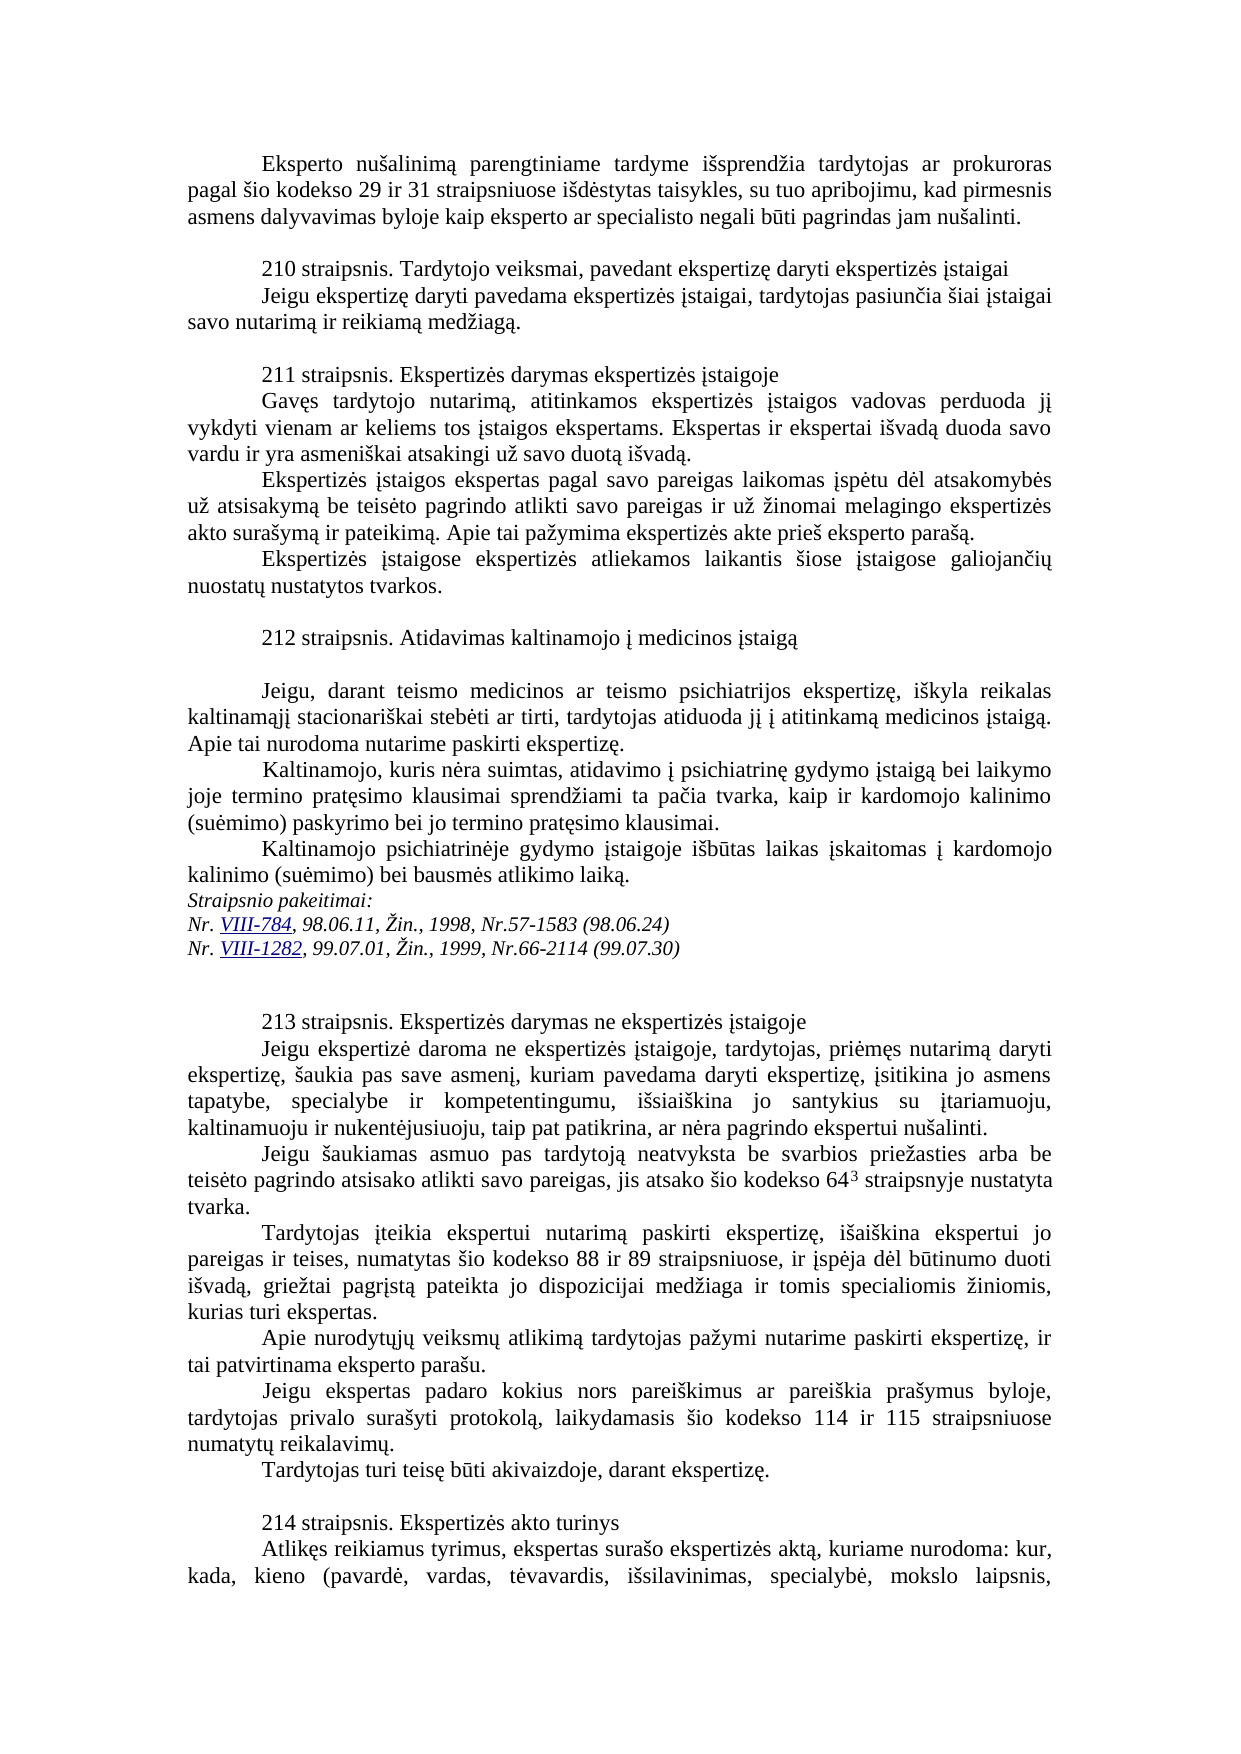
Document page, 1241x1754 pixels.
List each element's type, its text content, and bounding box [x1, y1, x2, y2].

text Jeigu ekspertizę daryti pavedama ekspertizės įstaigai, tardytojas pasiunčia šiai įstaigai savo nutarimą ir reikiamą medžiagą. [187, 282, 1053, 334]
text Tardytojas turi teisę būti akivaizdoje, darant ekspertizę. [187, 1456, 1053, 1483]
text Eksperto nušalinimą parengtiniame tardyme išsprendžia tardytojas ar prokuroras pagal šio kodekso 29 ir 31 straipsniuose išdėstytas taisykles, su tuo apribojimu, kad pirmesnis asmens dalyvavimas byloje kaip eksperto ar specialisto negali būti pagrindas jam nušalinti. [187, 150, 1053, 229]
text Atlikęs reikiamus tyrimus, ekspertas surašo ekspertizės aktą, kuriame nurodoma: kur, kada, kieno (pavardė, vardas, tėvavardis, išsilavinimas, specialybė, mokslo laipsnis, [187, 1535, 1053, 1588]
text Apie nurodytųjų veiksmų atlikimą tardytojas pažymi nutarime paskirti ekspertizę, ir tai patvirtinama eksperto parašu. [187, 1324, 1053, 1377]
text Ekspertizės įstaigose ekspertizės atliekamos laikantis šiose įstaigose galiojančių nuostatų nustatytos tvarkos. [187, 545, 1053, 598]
text Jeigu, darant teismo medicinos ar teismo psichiatrijos ekspertizę, iškyla reikalas kaltinamąjį stacionariškai stebėti ar tirti, tardytojas atiduoda jį į atitinkamą medicinos įstaigą. Apie tai nurodoma nutarime paskirti ekspertizę. [187, 677, 1053, 756]
text Ekspertizės įstaigos ekspertas pagal savo pareigas laikomas įspėtu dėl atsakomybės už atsisakymą be teisėto pagrindo atlikti savo pareigas ir už žinomai melagingo ekspertizės akto surašymą ir pateikimą. Apie tai pažymima ekspertizės akte prieš eksperto parašą. [187, 466, 1053, 545]
text Jeigu ekspertizė daroma ne ekspertizės įstaigoje, tardytojas, priėmęs nutarimą daryti ekspertizę, šaukia pas save asmenį, kuriam pavedama daryti ekspertizę, įsitikina jo asmens tapatybe, specialybe ir kompetentingumu, išsiaiškina jo santykius su įtariamuoju, kaltinamuoju ir nukentėjusiuoju, taip pat patikrina, ar nėra pagrindo ekspertui nušalinti. [187, 1034, 1053, 1140]
text 212 straipsnis. Atidavimas kaltinamojo į medicinos įstaigą [187, 624, 1053, 651]
text 211 straipsnis. Ekspertizės darymas ekspertizės įstaigoje [209, 361, 1053, 387]
text Tardytojas įteikia ekspertui nutarimą paskirti ekspertizę, išaiškina ekspertui jo pareigas ir teises, numatytas šio kodekso 88 ir 89 straipsniuose, ir įspėja dėl būtinumo duoti išvadą, griežtai pagrįstą pateikta jo dispozicijai medžiaga ir tomis specialiomis žiniomis, kurias turi ekspertas. [187, 1219, 1053, 1324]
text 214 straipsnis. Ekspertizės akto turinys [187, 1509, 1053, 1535]
text Jeigu ekspertas padaro kokius nors pareiškimus ar pareiškia prašymus byloje, tardytojas privalo surašyti protokolą, laikydamasis šio kodekso 114 ir 115 straipsniuose numatytų reikalavimų. [187, 1377, 1053, 1456]
text Straipsnio pakeitimai: [187, 888, 1053, 912]
text Kaltinamojo, kuris nėra suimtas, atidavimo į psichiatrinę gydymo įstaigą bei laikymo joje termino pratęsimo klausimai sprendžiami ta pačia tvarka, kaip ir kardomojo kalinimo (suėmimo) paskyrimo bei jo termino pratęsimo klausimai. [187, 756, 1053, 835]
text 213 straipsnis. Ekspertizės darymas ne ekspertizės įstaigoje [187, 1008, 1053, 1034]
text Kaltinamojo psichiatrinėje gydymo įstaigoje išbūtas laikas įskaitomas į kardomojo kalinimo (suėmimo) bei bausmės atlikimo laiką. [187, 835, 1053, 888]
text Nr. VIII-784, 98.06.11, Žin., 1998, Nr.57-1583 (98.06.24) [187, 912, 1053, 936]
text Jeigu šaukiamas asmuo pas tardytoją neatvyksta be svarbios priežasties arba be teisėto pagrindo atsisako atlikti savo pareigas, jis atsako šio kodekso 643 straipsnyje nustatyta tvarka. [187, 1140, 1053, 1219]
text Gavęs tardytojo nutarimą, atitinkamos ekspertizės įstaigos vadovas perduoda jį vykdyti vienam ar keliems tos įstaigos ekspertams. Ekspertas ir ekspertai išvadą duoda savo vardu ir yra asmeniškai atsakingi už savo duotą išvadą. [187, 387, 1053, 466]
text 210 straipsnis. Tardytojo veiksmai, pavedant ekspertizę daryti ekspertizės įstaigai [187, 255, 1053, 282]
text Nr. VIII-1282, 99.07.01, Žin., 1999, Nr.66-2114 (99.07.30) [187, 936, 1053, 960]
